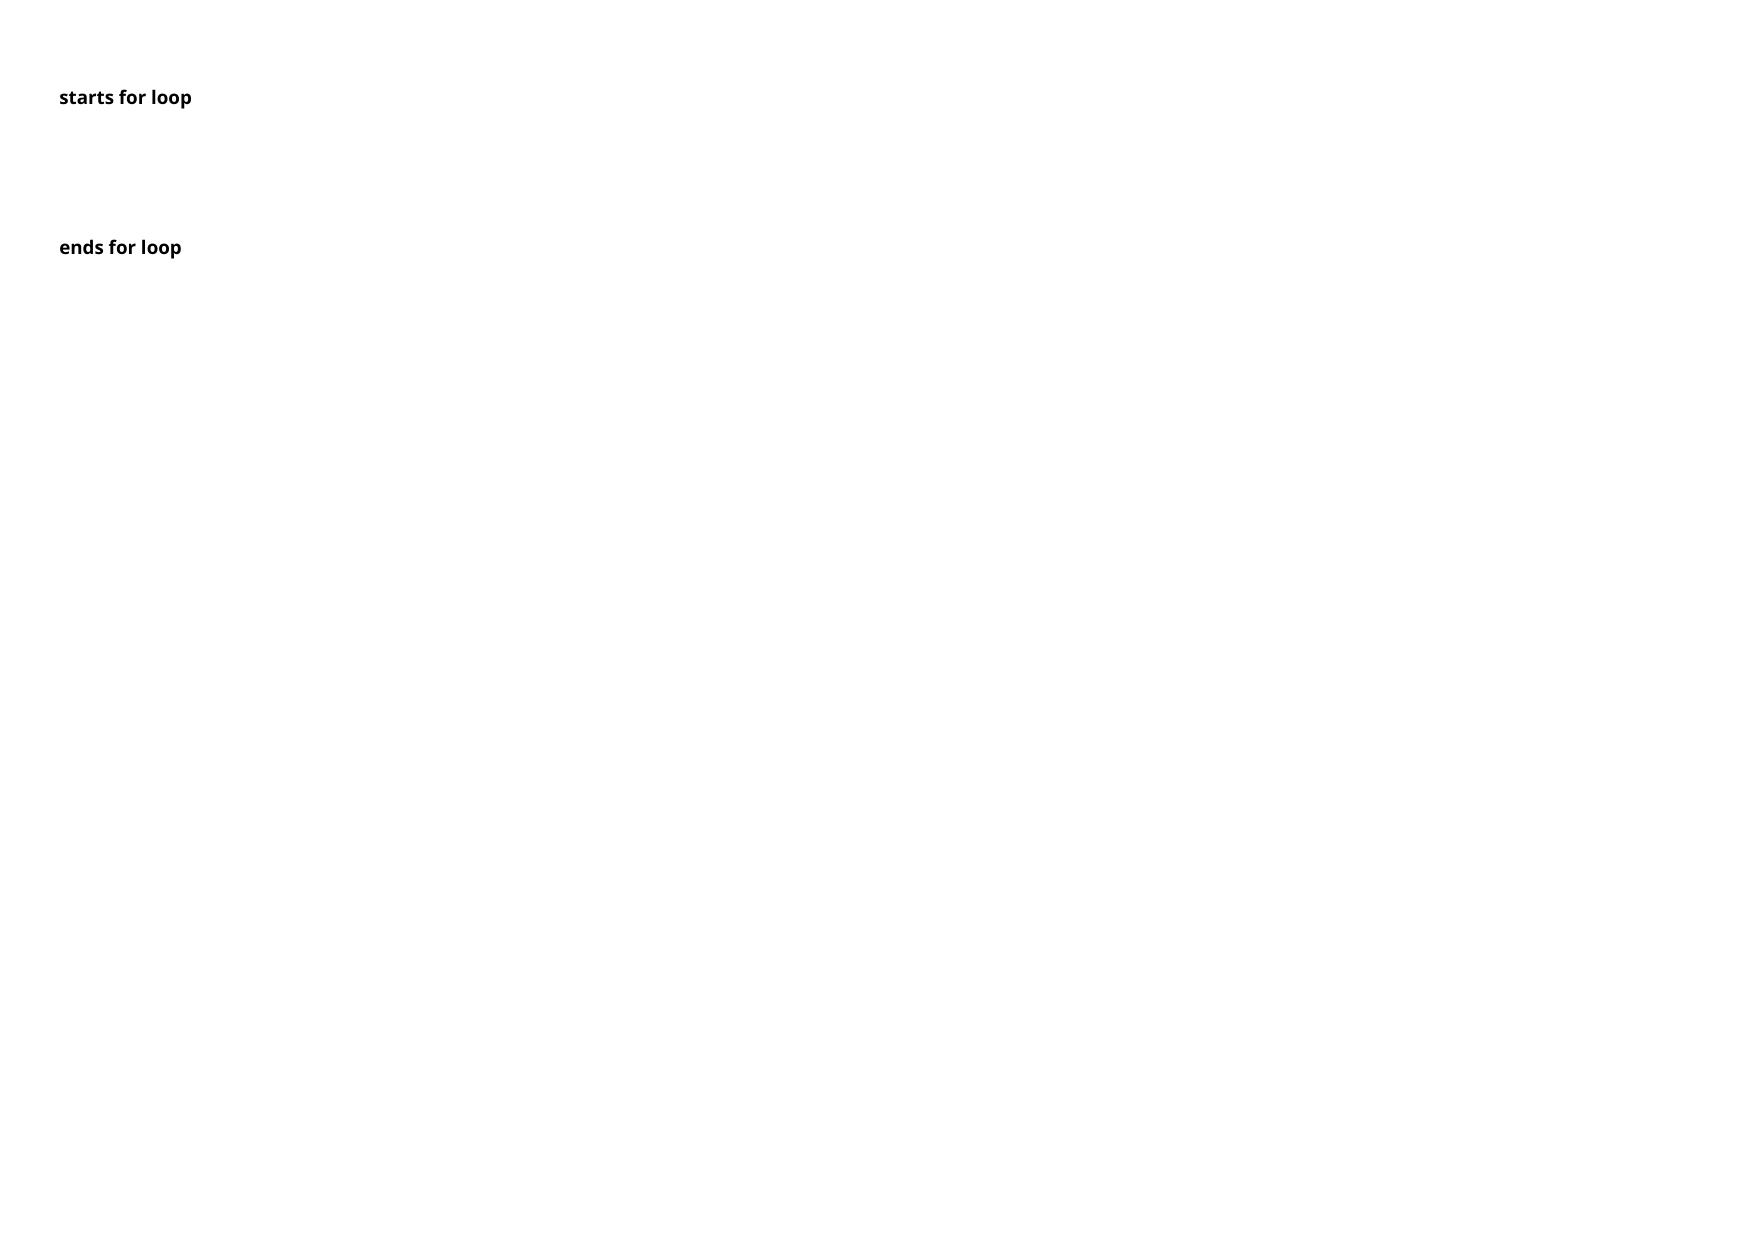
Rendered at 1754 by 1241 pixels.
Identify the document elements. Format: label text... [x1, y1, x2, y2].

table_cell [59, 110, 386, 234]
table_cell [713, 110, 1041, 234]
table_header starts for loop [59, 85, 1695, 110]
table_cell [386, 110, 713, 234]
table_cell ends for loop [59, 234, 1695, 260]
table_cell [1041, 110, 1368, 234]
table_cell [1368, 110, 1695, 234]
